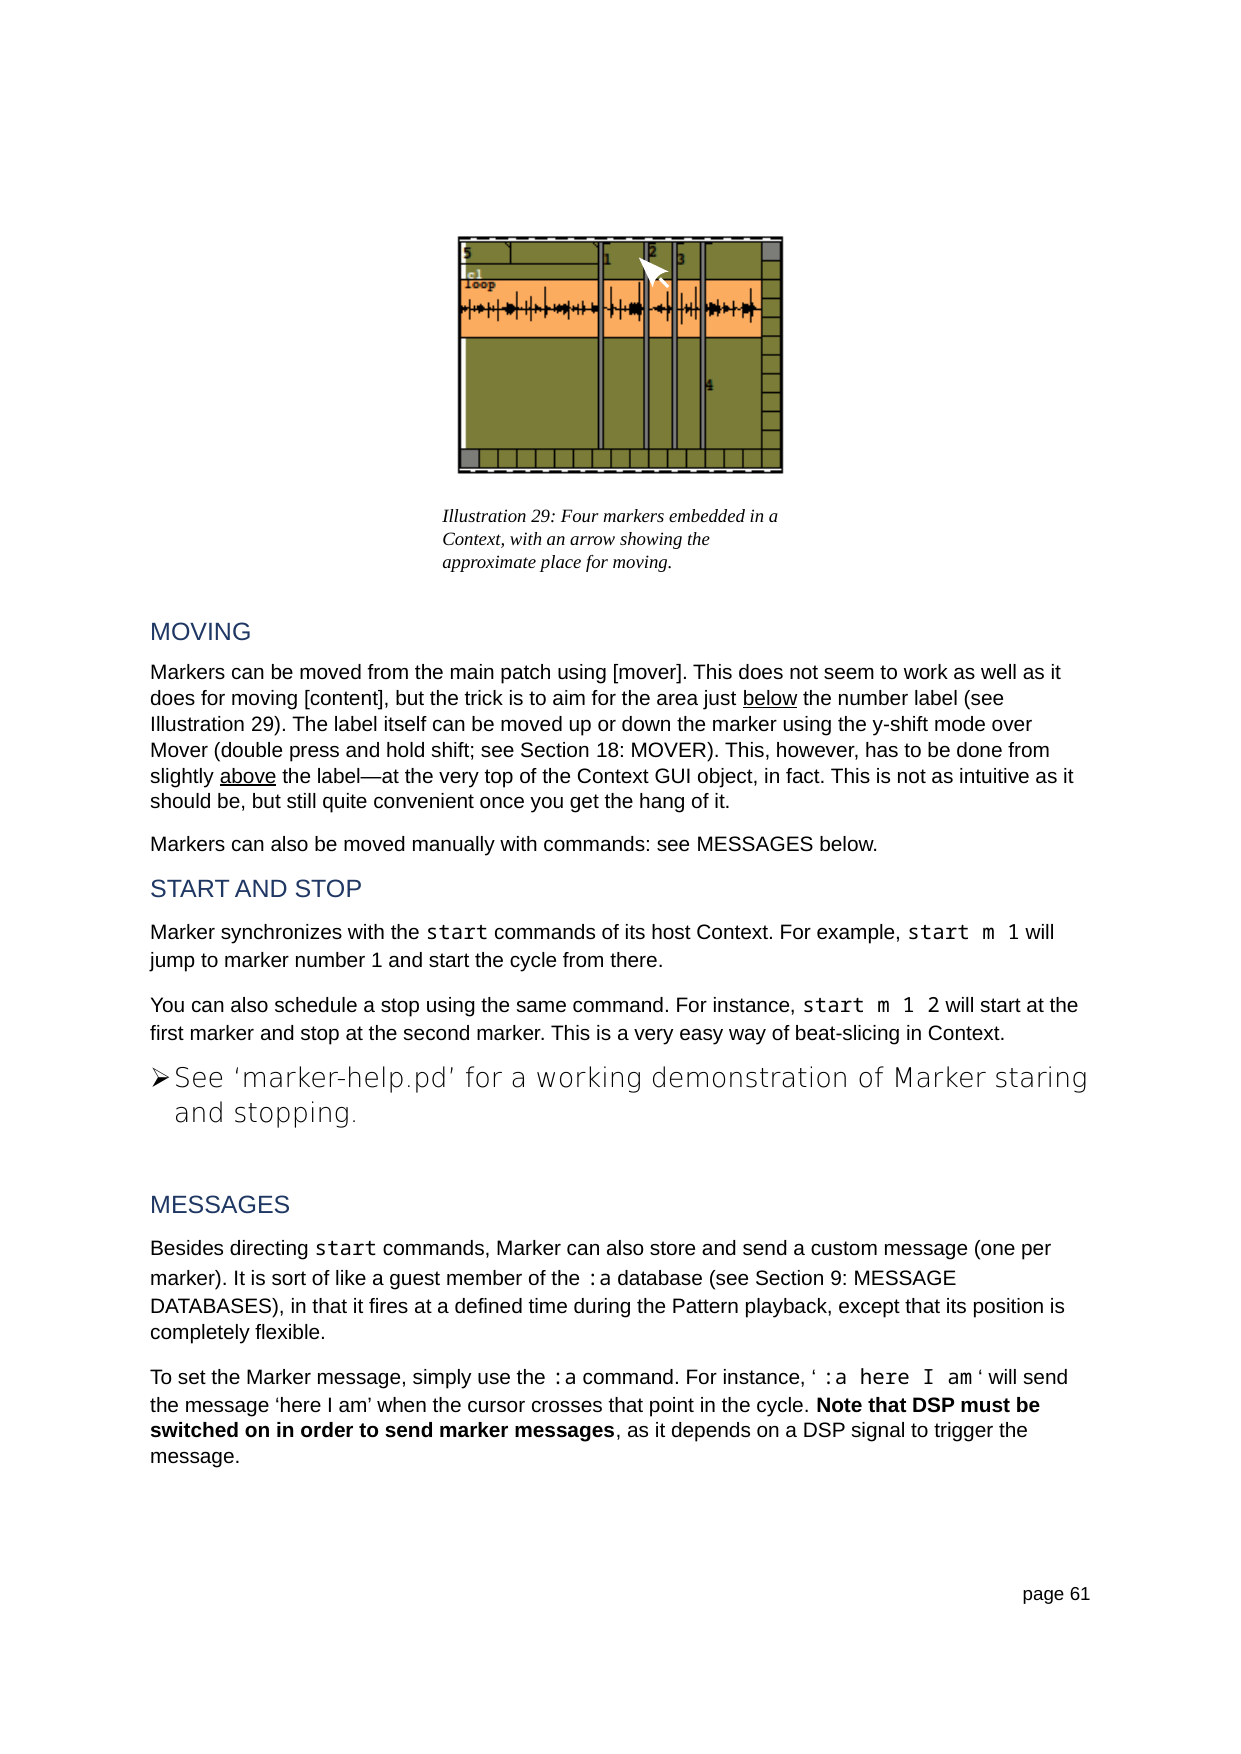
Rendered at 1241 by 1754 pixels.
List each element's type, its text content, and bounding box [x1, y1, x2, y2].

list See ‘marker-help.pd’ for a working demonstration of Marker staring and stopping. [150, 1063, 1090, 1128]
text Marker synchronizes with the start commands of its host Context. For example, start m 1 will jump to marker number 1 and start the cycle from there. [150, 917, 1090, 971]
subtitle MOVING [150, 617, 1090, 646]
text Markers can also be moved manually with commands: see MESSAGES below. [150, 832, 1090, 856]
picture [441, 221, 799, 491]
text To set the Marker message, simply use the :a command. For instance, ‘ :a here I am ‘ will send the message ‘here I am’ when the cursor crosses that point in the cycle. Note that DSP must be switched on in order to send marker messages, as it depends on a DSP signal to trigger the message. [150, 1362, 1090, 1468]
subtitle START AND STOP [150, 874, 1090, 903]
subtitle MESSAGES [150, 1190, 1090, 1219]
text Illustration 29: Four markers embedded in a Context, with an arrow showing the approximate place for moving. [442, 491, 798, 573]
text Besides directing start commands, Marker can also store and send a custom message (one per marker). It is sort of like a guest member of the :a database (see Section 9: MESSAGE DATABASES), in that it fires at a defined time during the Pattern playback, except that its position is completely flexible. [150, 1233, 1090, 1344]
text Markers can be moved from the main patch using [mover]. This does not seem to work as well as it does for moving [content], but the trick is to aim for the area just below the number label (see Illustration 29). The label itself can be moved up or down the marker using the y-shift mode over Mover (double press and hold shift; see Section 18: MOVER). This, however, has to be done from slightly above the label—at the very top of the Context GUI object, in fact. This is not as intuitive as it should be, but still quite convenient once you get the hang of it. [150, 660, 1090, 813]
text You can also schedule a stop using the same command. For instance, start m 1 2 will start at the first marker and stop at the second marker. This is a very easy way of beat-slicing in Context. [150, 990, 1090, 1044]
